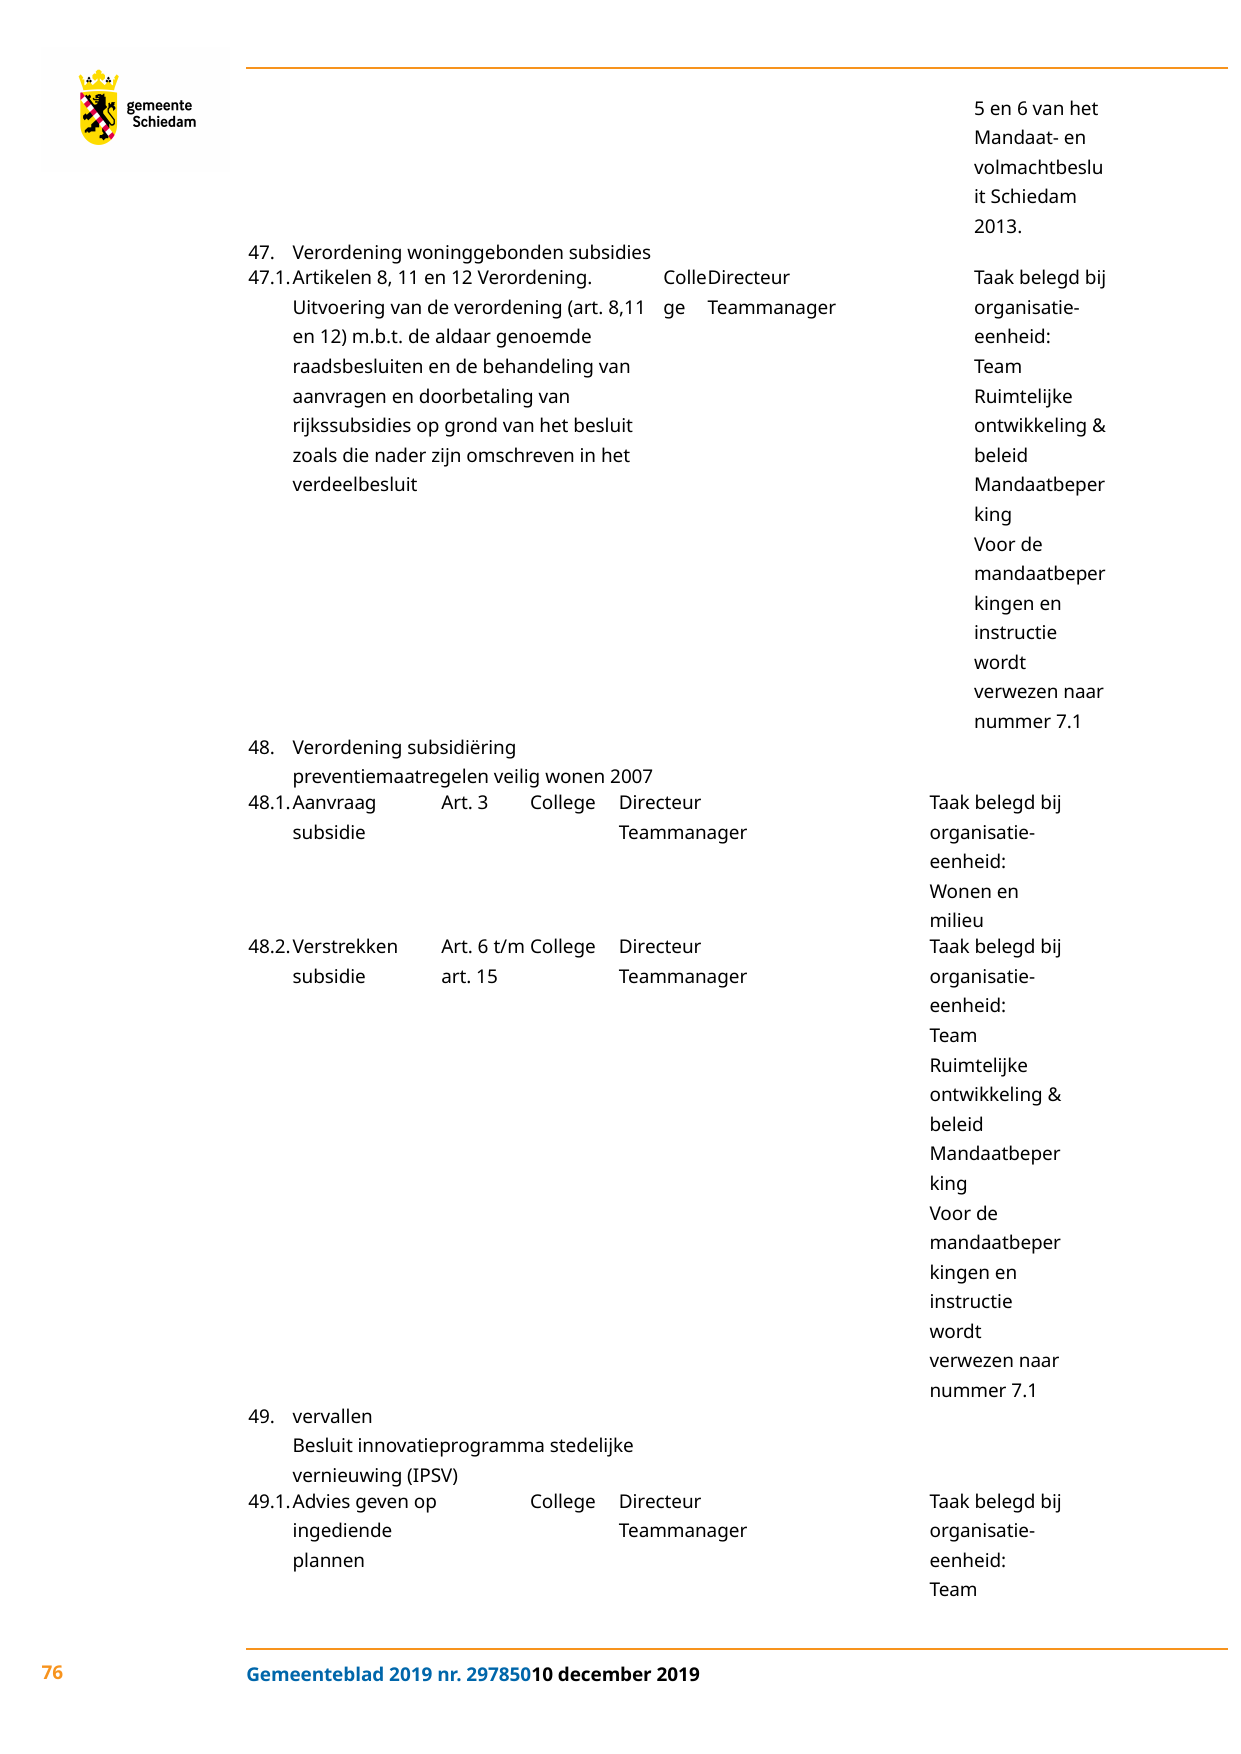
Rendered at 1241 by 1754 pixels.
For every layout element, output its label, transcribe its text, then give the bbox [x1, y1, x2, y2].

table_cell 49.1. [248, 1488, 292, 1602]
table_cell Aanvraag subsidie [293, 789, 441, 933]
table_cell Art. 6 t/m art. 15 [441, 934, 530, 1403]
table_cell [663, 1403, 707, 1488]
table_cell [708, 95, 841, 239]
table_cell [841, 734, 974, 789]
table_cell Taak belegd bij organisatie-eenheid: Team Ruimtelijke ontwikkeling & beleid Mandaatbeperking Voor de mandaatbeperkingen en instructie wordt verwezen naar nummer 7.1 [974, 265, 1107, 734]
table_cell 47.1. [248, 265, 292, 734]
table_cell College [530, 934, 619, 1403]
table_cell [796, 1488, 929, 1602]
table_cell 47. [248, 239, 292, 264]
table_cell Taak belegd bij organisatie-eenheid: Team [929, 1488, 1063, 1602]
table_cell 48.1. [248, 789, 292, 933]
table_cell College [530, 1488, 619, 1602]
table_cell Advies geven op ingediende plannen [293, 1488, 441, 1602]
table_cell [293, 95, 663, 239]
table_cell 48. [248, 734, 292, 789]
table_cell 48.2. [248, 934, 292, 1403]
table_cell [841, 95, 974, 239]
table_cell College [530, 789, 619, 933]
table_cell Directeur Teammanager [619, 789, 796, 933]
table_cell [974, 239, 1107, 264]
table_cell vervallen Besluit innovatieprogramma stedelijke vernieuwing (IPSV) [293, 1403, 663, 1488]
table_cell [708, 734, 841, 789]
table_cell [796, 934, 929, 1403]
table_cell [663, 734, 707, 789]
table_cell Verstrekken subsidie [293, 934, 441, 1403]
table_cell [974, 734, 1107, 789]
table_cell [663, 95, 707, 239]
table_cell [708, 239, 841, 264]
table_cell Directeur Teammanager [619, 934, 796, 1403]
table_cell [796, 789, 929, 933]
table_cell 5 en 6 van het Mandaat- en volmachtbesluit Schiedam 2013. [974, 95, 1107, 239]
table_cell [841, 265, 974, 734]
table_cell Art. 3 [441, 789, 530, 933]
table_cell [841, 1403, 974, 1488]
table_cell Artikelen 8, 11 en 12 Verordening. Uitvoering van de verordening (art. 8,11 en 12) m.b.t. de aldaar genoemde raadsbesluiten en de behandeling van aanvragen en doorbetaling van rijkssubsidies op grond van het besluit zoals die nader zijn omschreven in het verdeelbesluit [293, 265, 663, 734]
table_cell Verordening subsidiëring preventiemaatregelen veilig wonen 2007 [293, 734, 663, 789]
table_cell Verordening woninggebonden subsidies [293, 239, 663, 264]
table_cell [841, 239, 974, 264]
picture [41, 47, 231, 172]
table_cell [663, 239, 707, 264]
table_cell Directeur Teammanager [619, 1488, 796, 1602]
table_cell [441, 1488, 530, 1602]
table_cell 49. [248, 1403, 292, 1488]
table_cell College [663, 265, 707, 734]
table_cell Directeur Teammanager [708, 265, 841, 734]
table_cell [708, 1403, 841, 1488]
table_cell Taak belegd bij organisatie-eenheid: Wonen en milieu [929, 789, 1063, 933]
table_cell [248, 95, 292, 239]
table_cell [974, 1403, 1107, 1488]
table_cell Taak belegd bij organisatie-eenheid: Team Ruimtelijke ontwikkeling & beleid Mandaatbeperking Voor de mandaatbeperkingen en instructie wordt verwezen naar nummer 7.1 [929, 934, 1063, 1403]
